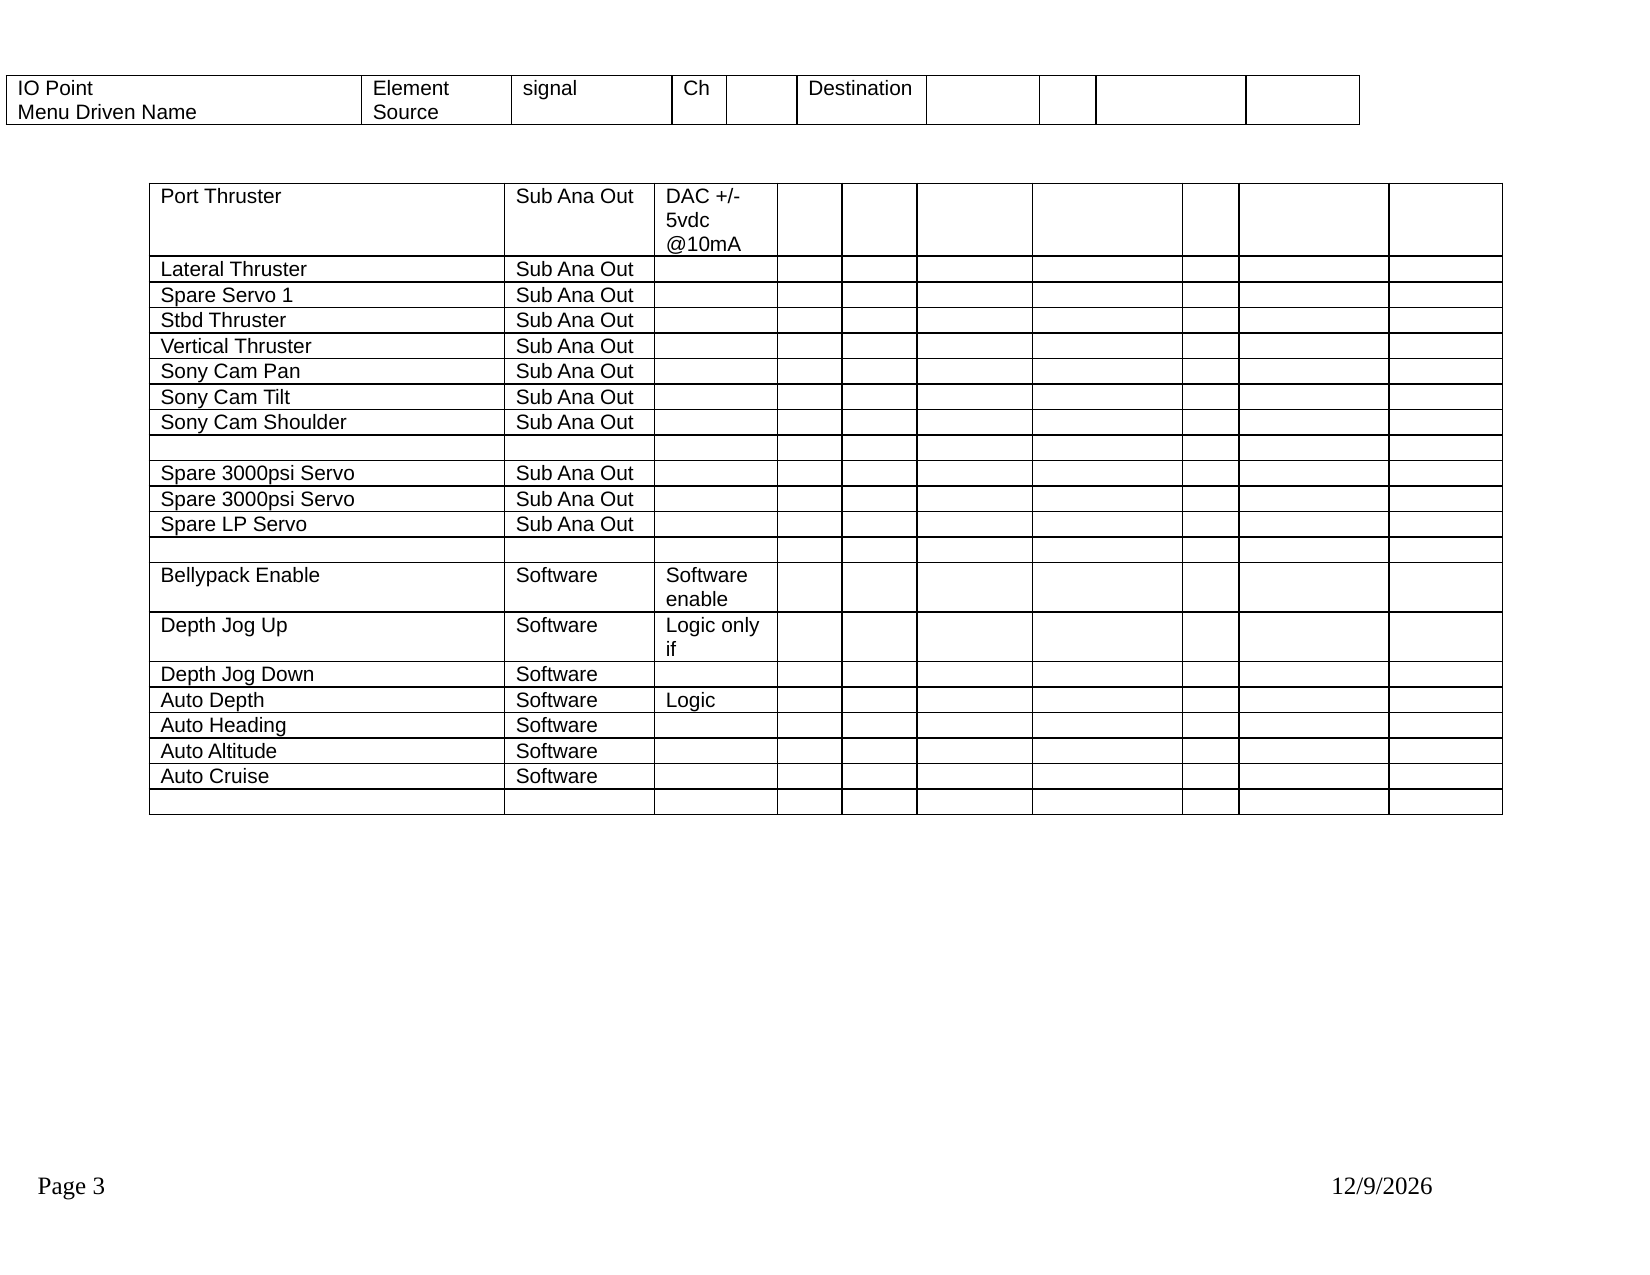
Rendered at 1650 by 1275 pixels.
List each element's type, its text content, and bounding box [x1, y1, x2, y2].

table_cell [505, 790, 654, 814]
table_cell [843, 410, 916, 434]
table_cell [918, 487, 1032, 511]
table_cell [843, 764, 916, 788]
table_cell Sub Ana Out [505, 359, 654, 383]
table_cell [1240, 436, 1388, 459]
table_cell [1390, 790, 1502, 814]
table_cell [778, 436, 841, 459]
table_cell [1183, 512, 1238, 536]
table_cell [1033, 739, 1182, 763]
table_cell [918, 688, 1032, 712]
table_cell [843, 688, 916, 712]
table_cell [918, 512, 1032, 536]
table_header [1183, 184, 1238, 255]
table_header Port Thruster [150, 184, 504, 255]
table_cell [778, 790, 841, 814]
table_cell [1240, 538, 1388, 562]
table_cell [1240, 334, 1388, 357]
table_header DAC +/- 5vdc @10mA [655, 184, 777, 255]
table_cell [843, 436, 916, 459]
table_cell [778, 385, 841, 408]
table_cell Software enable [655, 563, 777, 611]
table_header Sub Ana Out [505, 184, 654, 255]
table_cell Software [505, 739, 654, 763]
table_cell [918, 410, 1032, 434]
table_header [918, 184, 1032, 255]
table_cell [1183, 563, 1238, 611]
table_cell [1183, 436, 1238, 459]
table_cell [1390, 410, 1502, 434]
table_cell Bellypack Enable [150, 563, 504, 611]
table_cell [655, 257, 777, 281]
table_cell [843, 538, 916, 562]
table_cell [1390, 461, 1502, 485]
table_cell [778, 764, 841, 788]
table_cell [918, 283, 1032, 306]
table_cell [655, 662, 777, 686]
table_cell [1390, 764, 1502, 788]
table_cell [1033, 334, 1182, 357]
table_cell [655, 359, 777, 383]
table_cell [655, 436, 777, 459]
table_cell [655, 764, 777, 788]
table_cell Sub Ana Out [505, 308, 654, 332]
table_cell [918, 334, 1032, 357]
table_cell [843, 257, 916, 281]
table_cell [1390, 308, 1502, 332]
table_cell [1390, 334, 1502, 357]
table_cell [778, 662, 841, 686]
table_cell Spare 3000psi Servo [150, 487, 504, 511]
table_cell [843, 739, 916, 763]
table_cell [1240, 713, 1388, 737]
table_cell Sony Cam Pan [150, 359, 504, 383]
table_cell [918, 538, 1032, 562]
table_cell [655, 308, 777, 332]
table_cell [505, 436, 654, 459]
table_cell [778, 359, 841, 383]
table_cell Software [505, 613, 654, 661]
table_cell [1390, 487, 1502, 511]
table_cell [1033, 790, 1182, 814]
table_cell [1390, 739, 1502, 763]
table_cell [655, 410, 777, 434]
table_cell [1033, 487, 1182, 511]
table_cell [1240, 764, 1388, 788]
table_header [778, 184, 841, 255]
table_cell Auto Heading [150, 713, 504, 737]
table_cell [918, 436, 1032, 459]
table_cell [1183, 739, 1238, 763]
table_cell [778, 512, 841, 536]
table_cell [843, 461, 916, 485]
table_cell [1033, 764, 1182, 788]
table_cell [1183, 257, 1238, 281]
table_cell [1390, 713, 1502, 737]
table_cell [843, 512, 916, 536]
table_cell [778, 563, 841, 611]
table_cell [843, 385, 916, 408]
table_cell Software [505, 688, 654, 712]
table_cell [1390, 563, 1502, 611]
table_cell [918, 385, 1032, 408]
table_cell [918, 359, 1032, 383]
table_cell [778, 257, 841, 281]
table_cell [1240, 688, 1388, 712]
table_cell [918, 257, 1032, 281]
table_cell [1183, 713, 1238, 737]
table_cell Logic [655, 688, 777, 712]
table_cell [655, 283, 777, 306]
table_cell Depth Jog Up [150, 613, 504, 661]
table_cell Sub Ana Out [505, 487, 654, 511]
table_cell Auto Depth [150, 688, 504, 712]
table_cell [1390, 283, 1502, 306]
table_cell [1240, 410, 1388, 434]
table_cell [1033, 436, 1182, 459]
table_cell [1390, 512, 1502, 536]
table_cell [843, 283, 916, 306]
table_cell [918, 563, 1032, 611]
table_cell [655, 538, 777, 562]
table_header [1390, 184, 1502, 255]
table_cell [1390, 385, 1502, 408]
table_cell [1183, 538, 1238, 562]
table_cell [843, 359, 916, 383]
table_cell [1183, 790, 1238, 814]
table_cell [1033, 461, 1182, 485]
table_cell Sub Ana Out [505, 385, 654, 408]
table_cell [1183, 385, 1238, 408]
table_cell [1033, 385, 1182, 408]
table_cell [655, 487, 777, 511]
table_cell [150, 538, 504, 562]
table_cell [655, 713, 777, 737]
table_cell [1240, 487, 1388, 511]
table_header [1033, 184, 1182, 255]
table_cell [1033, 410, 1182, 434]
table_cell [778, 461, 841, 485]
table_cell [1033, 613, 1182, 661]
table_cell Vertical Thruster [150, 334, 504, 357]
table_cell [1240, 563, 1388, 611]
table_cell [1183, 308, 1238, 332]
table_cell Lateral Thruster [150, 257, 504, 281]
table_cell [655, 385, 777, 408]
table_cell Auto Cruise [150, 764, 504, 788]
table_cell [843, 662, 916, 686]
table_cell [1033, 257, 1182, 281]
table_cell [655, 790, 777, 814]
table_cell [1183, 410, 1238, 434]
table_cell [1240, 790, 1388, 814]
table_cell Sony Cam Shoulder [150, 410, 504, 434]
table_cell Software [505, 713, 654, 737]
table_cell [1240, 739, 1388, 763]
table_cell Spare LP Servo [150, 512, 504, 536]
table_cell [778, 334, 841, 357]
table_cell [1240, 613, 1388, 661]
table_cell [778, 613, 841, 661]
table_cell [918, 308, 1032, 332]
table_cell [1183, 688, 1238, 712]
table_cell [1390, 688, 1502, 712]
table_cell Sub Ana Out [505, 512, 654, 536]
table_cell [918, 739, 1032, 763]
table_cell Depth Jog Down [150, 662, 504, 686]
table_cell [918, 461, 1032, 485]
table_cell [1033, 662, 1182, 686]
table_cell [778, 538, 841, 562]
table_cell Software [505, 662, 654, 686]
table_cell Sub Ana Out [505, 257, 654, 281]
table_cell [150, 436, 504, 459]
table_cell [843, 487, 916, 511]
table_cell [778, 308, 841, 332]
table_cell [918, 613, 1032, 661]
table_cell [918, 790, 1032, 814]
table_cell [1183, 613, 1238, 661]
table_cell [1183, 487, 1238, 511]
table_cell [843, 790, 916, 814]
table_cell Sub Ana Out [505, 410, 654, 434]
table_cell [1183, 662, 1238, 686]
table_cell [1240, 461, 1388, 485]
table_cell [1033, 688, 1182, 712]
table_cell [1033, 713, 1182, 737]
table_cell Software [505, 563, 654, 611]
table_cell [1390, 662, 1502, 686]
table_cell [843, 334, 916, 357]
table_cell [1240, 283, 1388, 306]
table_cell [1390, 613, 1502, 661]
table_cell [1390, 436, 1502, 459]
table_cell Stbd Thruster [150, 308, 504, 332]
table_cell [1033, 359, 1182, 383]
table_cell [655, 461, 777, 485]
table_cell [655, 512, 777, 536]
table_cell [655, 334, 777, 357]
table_cell [843, 308, 916, 332]
table_cell [918, 764, 1032, 788]
table_cell [778, 739, 841, 763]
table_cell [150, 790, 504, 814]
table_cell [843, 563, 916, 611]
table_cell [655, 739, 777, 763]
table_cell [1390, 538, 1502, 562]
table_cell Sub Ana Out [505, 461, 654, 485]
table_cell [1183, 764, 1238, 788]
table_cell [778, 487, 841, 511]
table_cell [843, 713, 916, 737]
table_cell [778, 713, 841, 737]
table_cell Sub Ana Out [505, 334, 654, 357]
table_cell [1240, 512, 1388, 536]
table_cell [1183, 359, 1238, 383]
table_cell [1390, 359, 1502, 383]
table_cell [1033, 563, 1182, 611]
table_cell [1033, 538, 1182, 562]
table_cell [1240, 385, 1388, 408]
table_cell [505, 538, 654, 562]
table_cell [778, 688, 841, 712]
table_cell Sony Cam Tilt [150, 385, 504, 408]
table_cell Auto Altitude [150, 739, 504, 763]
table_cell Spare Servo 1 [150, 283, 504, 306]
table_cell [1240, 257, 1388, 281]
table_cell Logic only if [655, 613, 777, 661]
table_cell [1183, 283, 1238, 306]
table_cell [1183, 461, 1238, 485]
table_cell [843, 613, 916, 661]
table_cell [1033, 283, 1182, 306]
table_header [843, 184, 916, 255]
table_header [1240, 184, 1388, 255]
table_cell [1033, 512, 1182, 536]
table_cell [1240, 308, 1388, 332]
table_cell [918, 713, 1032, 737]
table_cell [1240, 359, 1388, 383]
table_cell Software [505, 764, 654, 788]
table_cell [778, 410, 841, 434]
table_cell [1390, 257, 1502, 281]
table_cell Spare 3000psi Servo [150, 461, 504, 485]
table_cell [1240, 662, 1388, 686]
table_cell [918, 662, 1032, 686]
table_cell [778, 283, 841, 306]
table_cell [1033, 308, 1182, 332]
table_cell [1183, 334, 1238, 357]
table_cell Sub Ana Out [505, 283, 654, 306]
